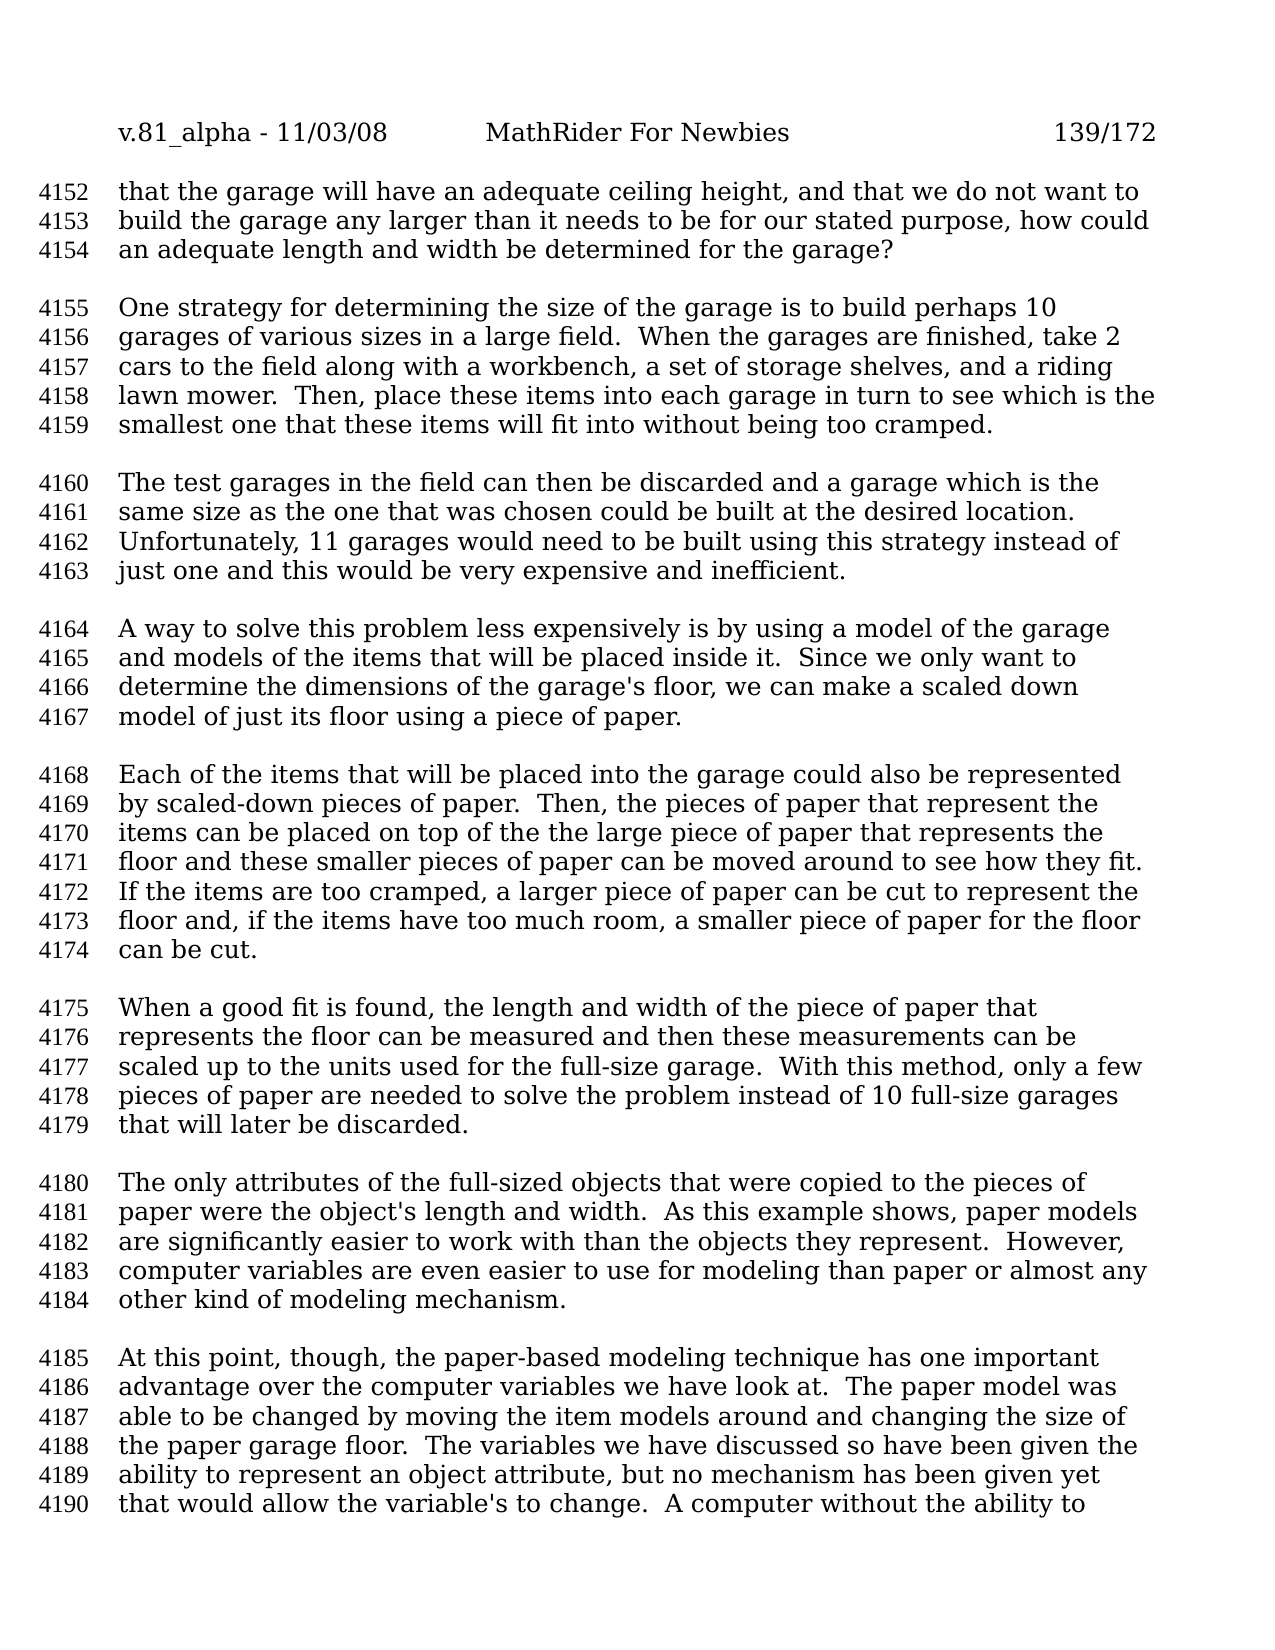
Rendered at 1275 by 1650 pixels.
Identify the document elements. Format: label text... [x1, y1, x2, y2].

text When a good fit is found, the length and width of the piece of paper that represents the floor can be measured and then these measurements can be scaled up to the units used for the full-size garage. With this method, only a few pieces of paper are needed to solve the problem instead of 10 full-size garages that will later be discarded. [118, 993, 1157, 1139]
text The only attributes of the full-sized objects that were copied to the pieces of paper were the object's length and width. As this example shows, paper models are significantly easier to work with than the objects they represent. However, computer variables are even easier to use for modeling than paper or almost any other kind of modeling mechanism. [118, 1168, 1157, 1314]
text that the garage will have an adequate ceiling height, and that we do not want to build the garage any larger than it needs to be for our stated purpose, how could an adequate length and width be determined for the garage? [118, 177, 1157, 264]
text A way to solve this problem less expensively is by using a model of the garage and models of the items that will be placed inside it. Since we only want to determine the dimensions of the garage's floor, we can make a scaled down model of just its floor using a piece of paper. [118, 614, 1157, 731]
text At this point, though, the paper-based modeling technique has one important advantage over the computer variables we have look at. The paper model was able to be changed by moving the item models around and changing the size of the paper garage floor. The variables we have discussed so have been given the ability to represent an object attribute, but no mechanism has been given yet that would allow the variable's to change. A computer without the ability to [118, 1343, 1157, 1518]
text Each of the items that will be placed into the garage could also be represented by scaled-down pieces of paper. Then, the pieces of paper that represent the items can be placed on top of the the large piece of paper that represents the floor and these smaller pieces of paper can be moved around to see how they fit. If the items are too cramped, a larger piece of paper can be cut to represent the floor and, if the items have too much room, a smaller piece of paper for the floor can be cut. [118, 760, 1157, 964]
text One strategy for determining the size of the garage is to build perhaps 10 garages of various sizes in a large field. When the garages are finished, take 2 cars to the field along with a workbench, a set of storage shelves, and a riding lawn mower. Then, place these items into each garage in turn to see which is the smallest one that these items will fit into without being too cramped. [118, 293, 1157, 439]
text The test garages in the field can then be discarded and a garage which is the same size as the one that was chosen could be built at the desired location. Unfortunately, 11 garages would need to be built using this strategy instead of just one and this would be very expensive and inefficient. [118, 468, 1157, 585]
